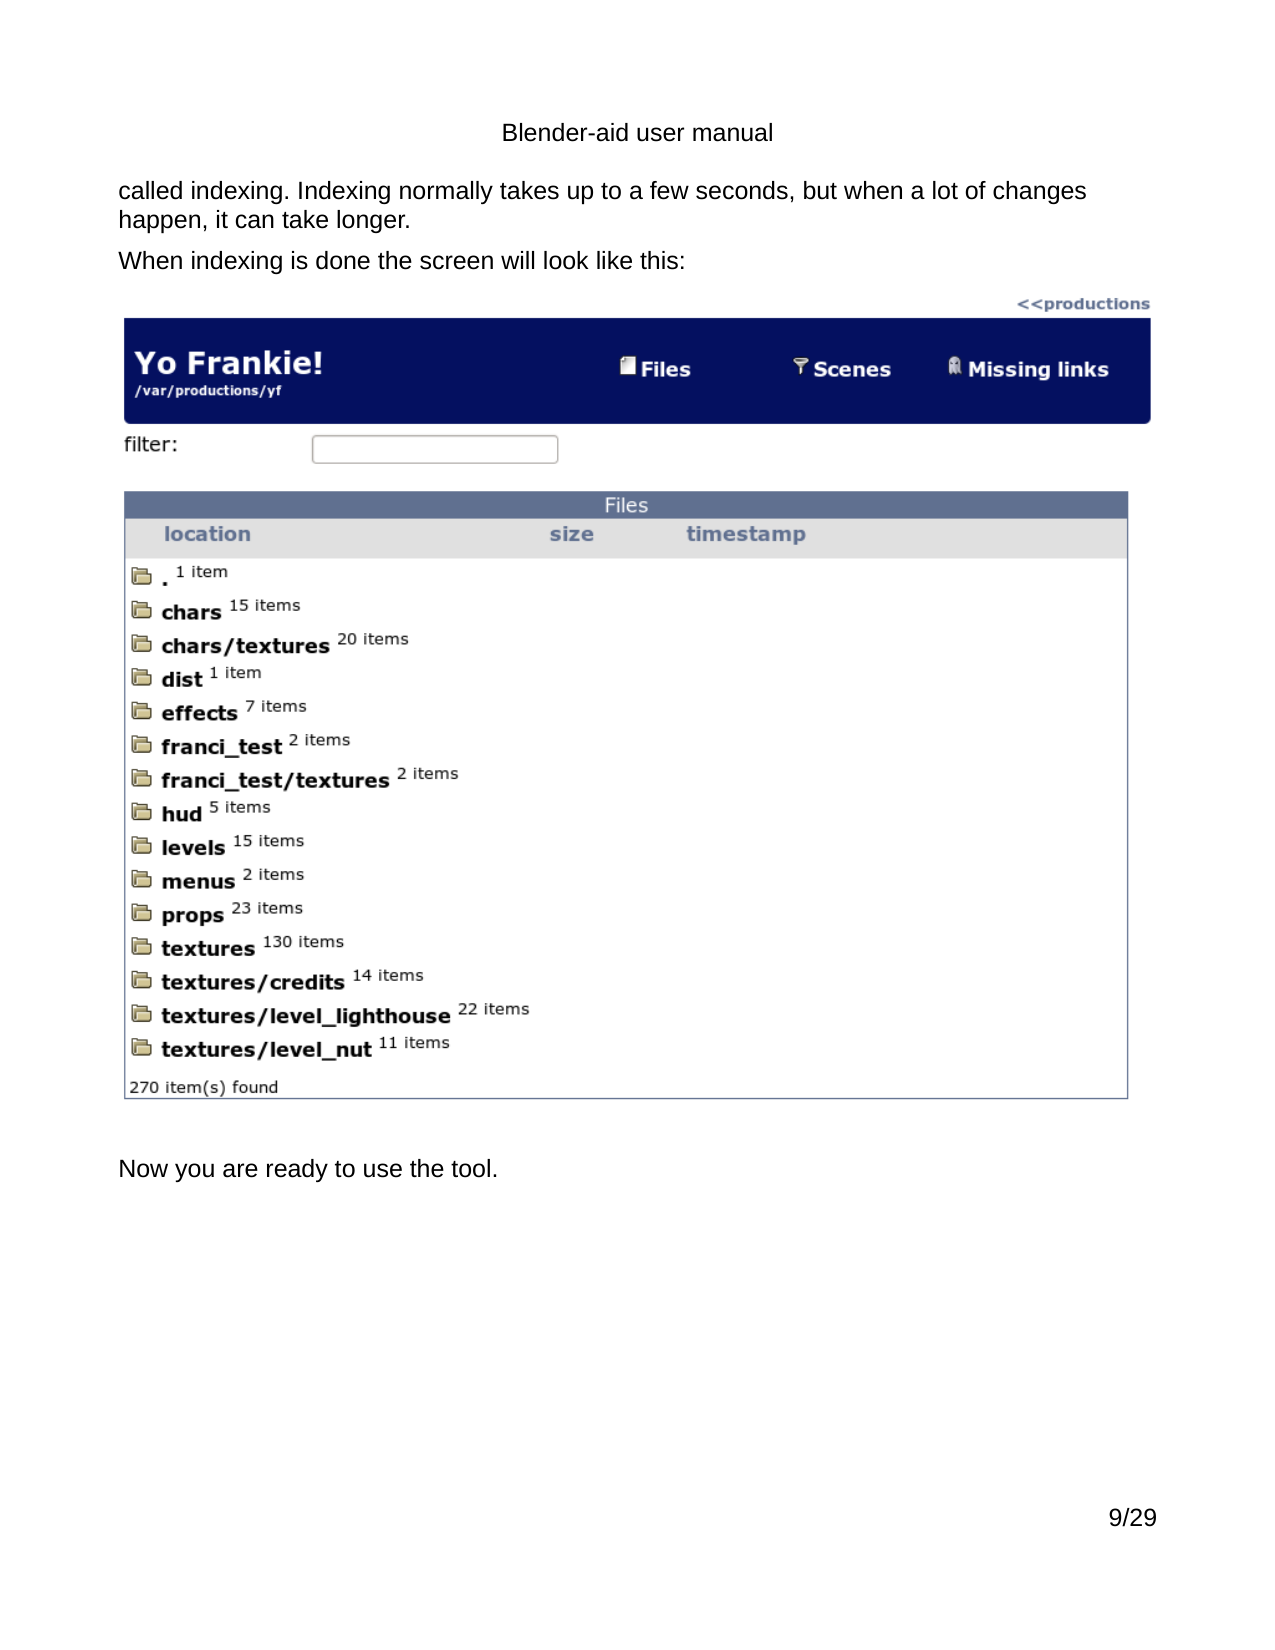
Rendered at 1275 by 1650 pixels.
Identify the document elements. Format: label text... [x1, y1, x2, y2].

text When indexing is done the screen will look like this: [118, 246, 1157, 275]
text Now you are ready to use the tool. [118, 1153, 1157, 1182]
picture [118, 287, 1157, 1113]
text called indexing. Indexing normally takes up to a few seconds, but when a lot of changes happen, it can take longer. [118, 176, 1157, 234]
